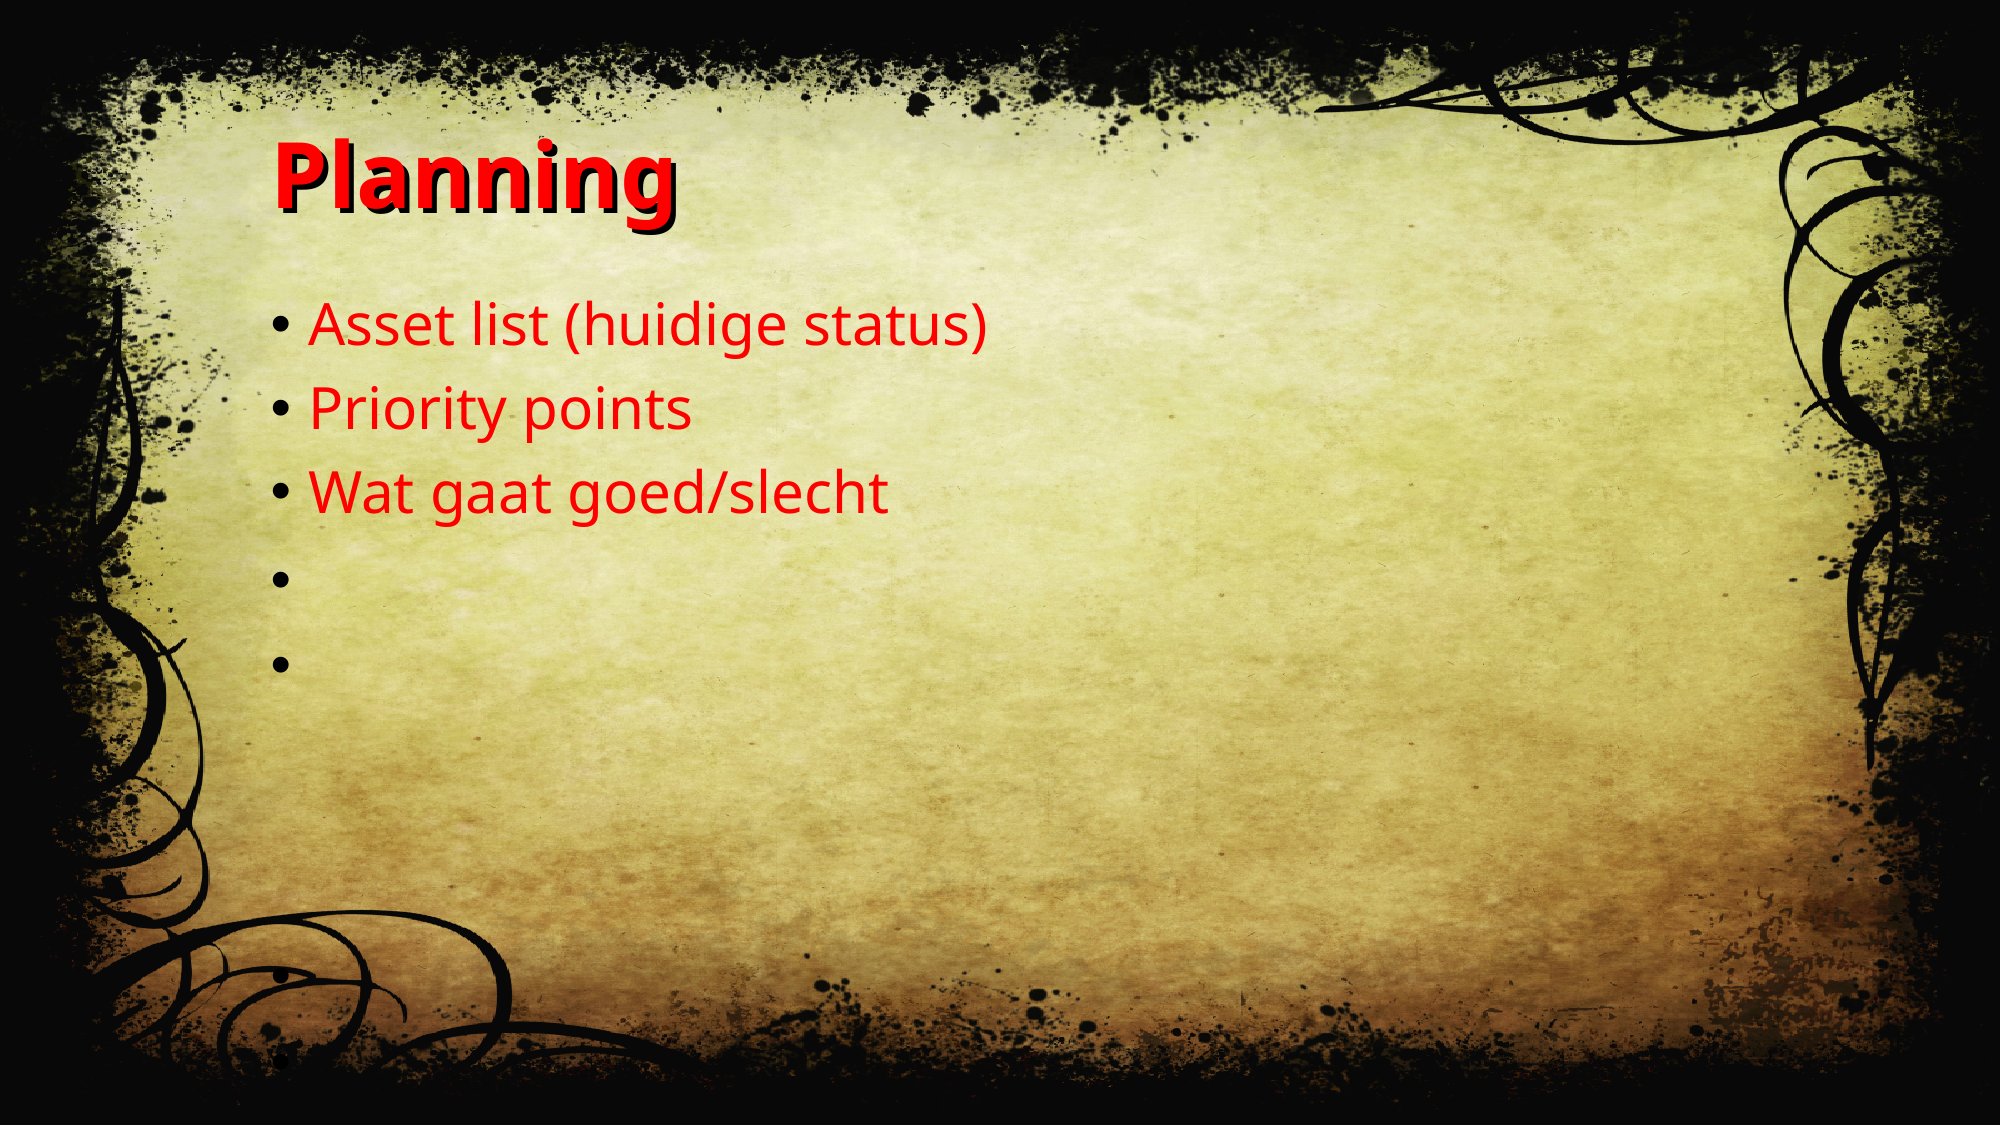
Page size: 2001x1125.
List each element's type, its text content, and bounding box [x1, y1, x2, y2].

title Planning [255, 70, 1981, 288]
list Asset list (huidige status) Priority points Wat gaat goed/slecht [255, 288, 1981, 1002]
